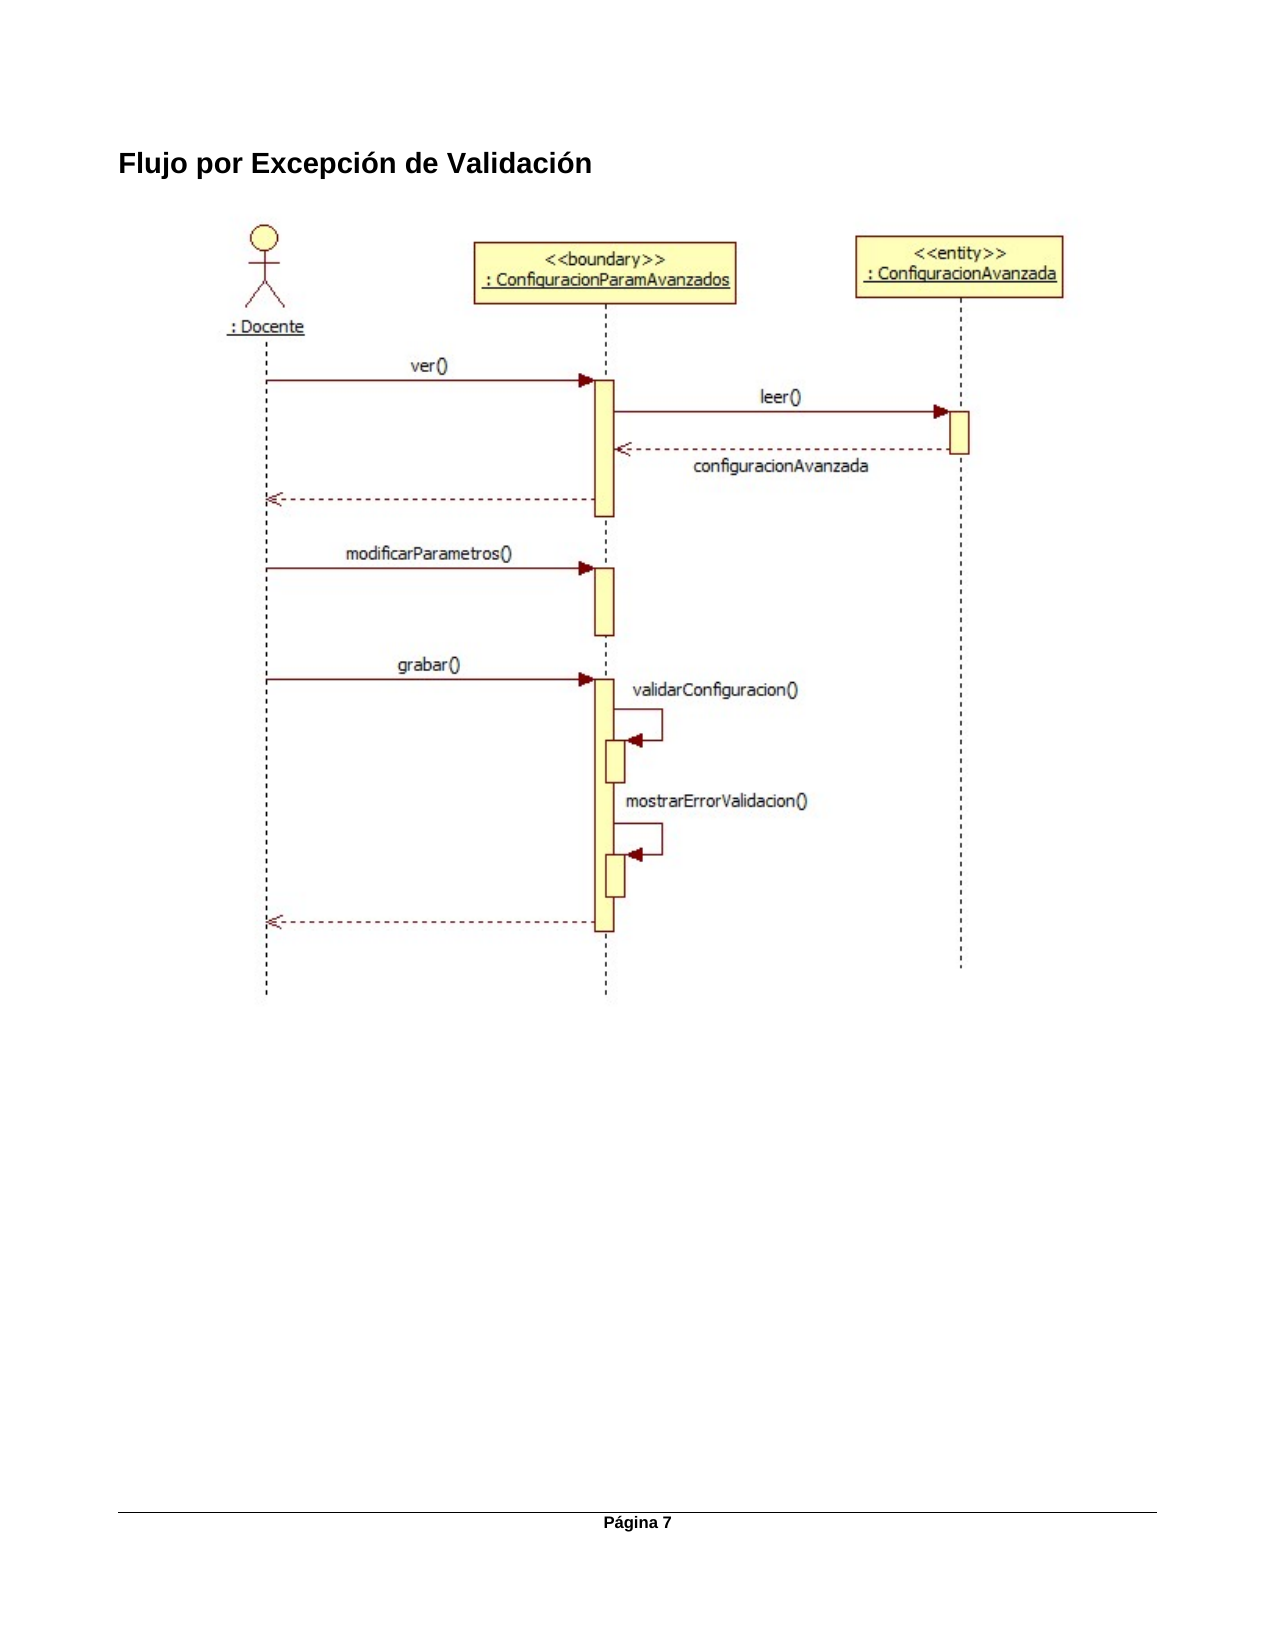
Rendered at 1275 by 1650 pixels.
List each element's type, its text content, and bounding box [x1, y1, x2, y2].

picture [180, 193, 1095, 1028]
subtitle Flujo por Excepción de Validación [118, 147, 1157, 180]
